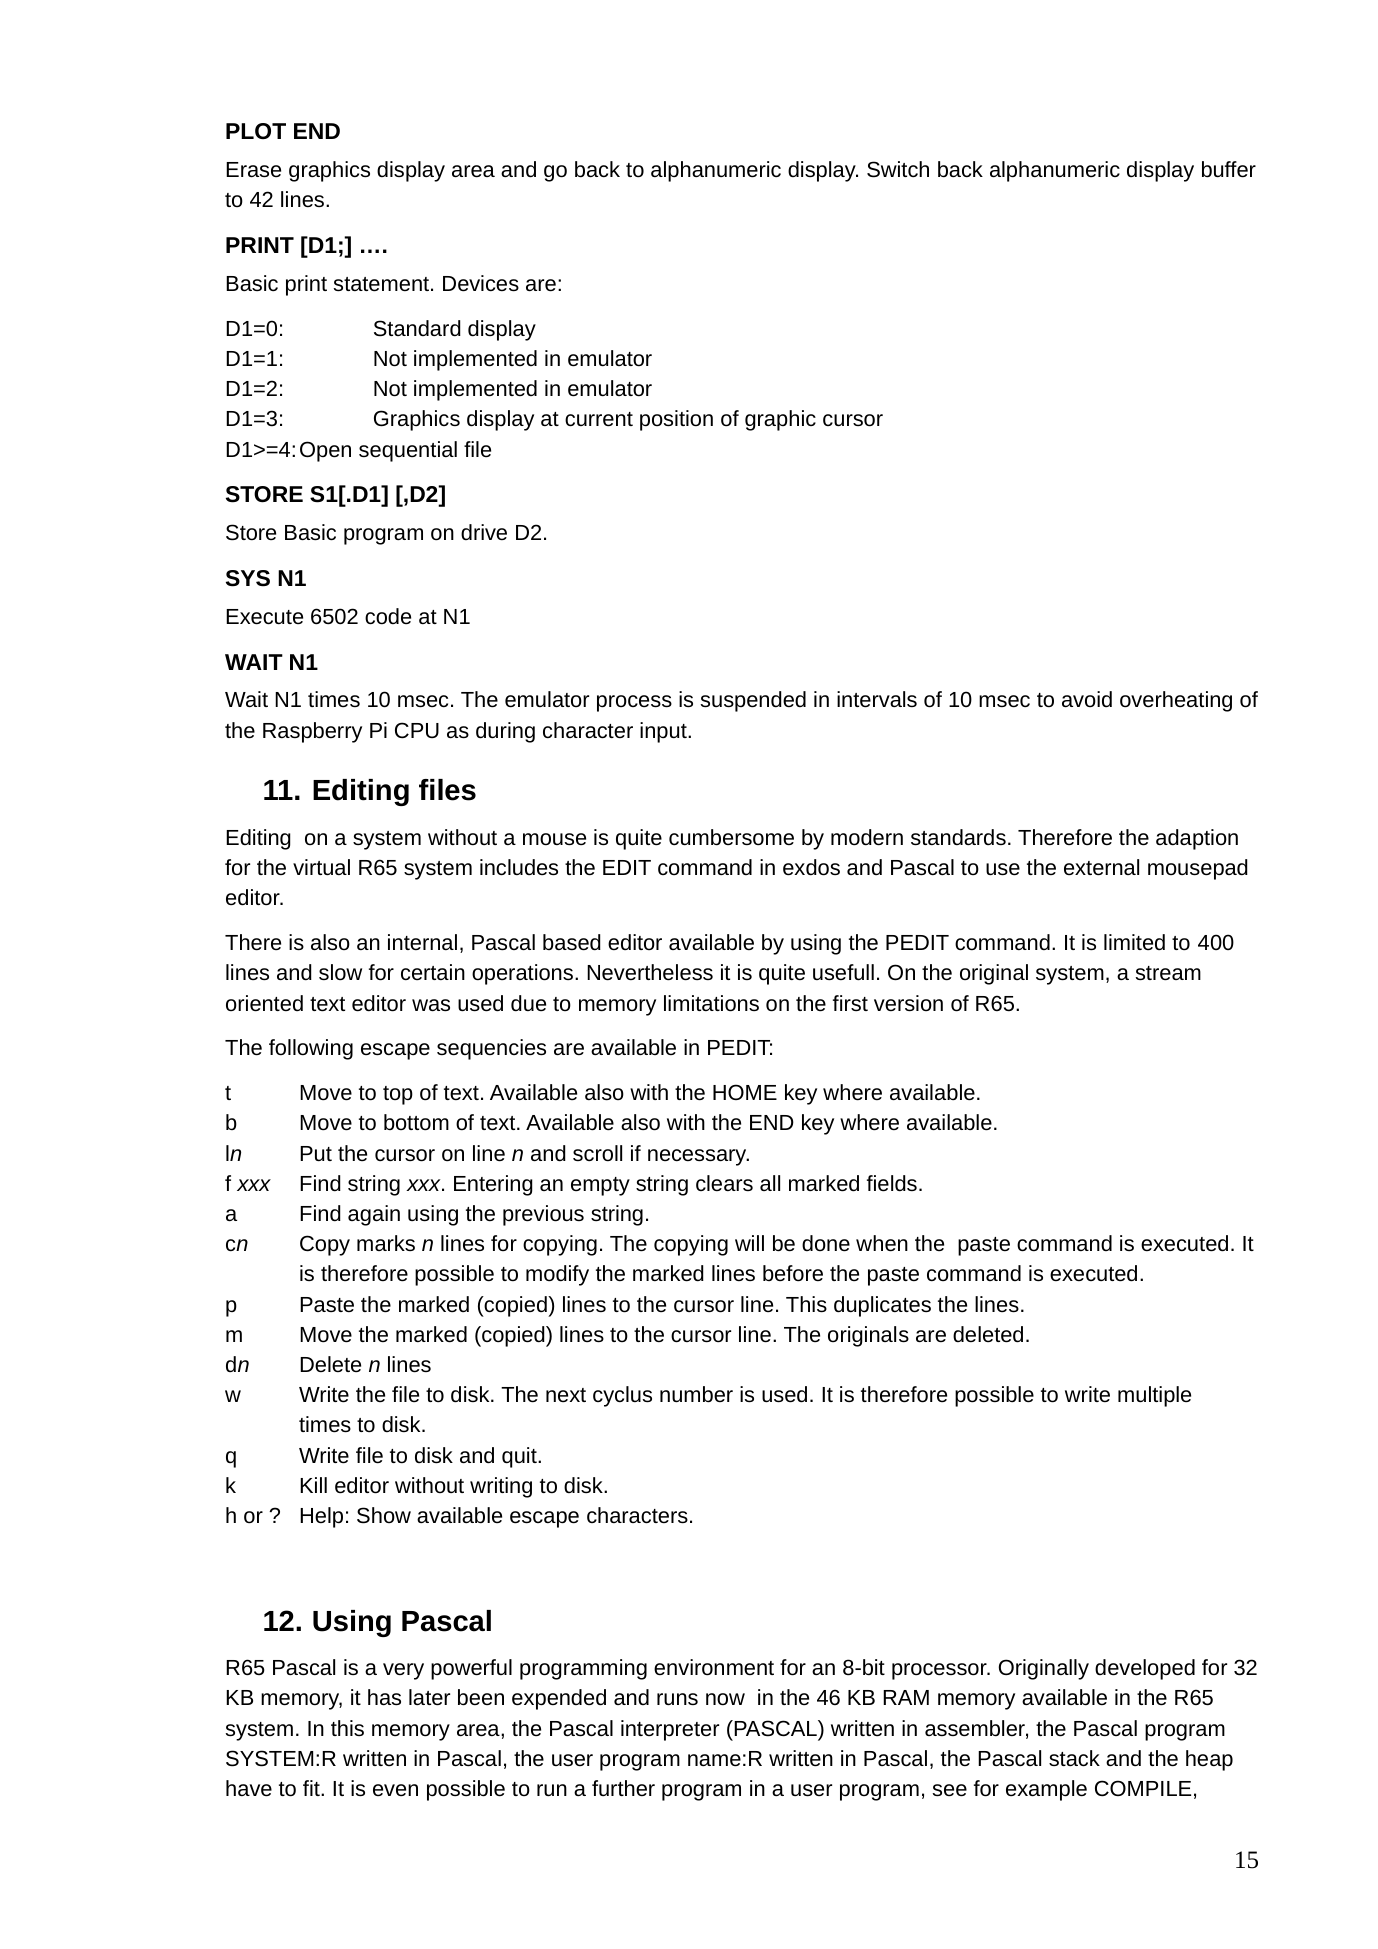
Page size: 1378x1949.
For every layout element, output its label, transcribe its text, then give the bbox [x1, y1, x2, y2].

text Wait N1 times 10 msec. The emulator process is suspended in intervals of 10 msec to avoid overheating of the Raspberry Pi CPU as during character input. [225, 687, 1259, 743]
text Store Basic program on drive D2. [225, 520, 1259, 545]
text D1=0: Standard display D1=1: Not implemented in emulator D1=2: Not implemented in emulator D1=3: Graphics display at current position of graphic cursor D1>=4: Open sequential file [225, 316, 1259, 462]
text R65 Pascal is a very powerful programming environment for an 8-bit processor. Originally developed for 32 KB memory, it has later been expended and runs now in the 46 KB RAM memory available in the R65 system. In this memory area, the Pascal interpreter (PASCAL) written in assembler, the Pascal program SYSTEM:R written in Pascal, the user program name:R written in Pascal, the Pascal stack and the heap have to fit. It is even possible to run a further program in a user program, see for example COMPILE, [225, 1655, 1259, 1801]
subtitle WAIT N1 [225, 648, 1259, 675]
text Basic print statement. Devices are: [225, 271, 1259, 296]
text Execute 6502 code at N1 [225, 604, 1259, 629]
text Erase graphics display area and go back to alphanumeric display. Switch back alphanumeric display buffer to 42 lines. [225, 157, 1259, 212]
subtitle PRINT [D1;] …. [225, 232, 1259, 258]
text t Move to top of text. Available also with the HOME key where available. b Move to bottom of text. Available also with the END key where available. ln Put the cursor on line n and scroll if necessary. f xxx Find string xxx. Entering an empty string clears all marked fields. a Find again using the previous string. cn Copy marks n lines for copying. The copying will be done when the paste command is executed. It is therefore possible to modify the marked lines before the paste command is executed. p Paste the marked (copied) lines to the cursor line. This duplicates the lines. m Move the marked (copied) lines to the cursor line. The originals are deleted. dn Delete n lines w Write the file to disk. The next cyclus number is used. It is therefore possible to write multiple times to disk. q Write file to disk and quit. k Kill editor without writing to disk. h or ? Help: Show available escape characters. [225, 1080, 1259, 1528]
subtitle Editing files [262, 773, 1259, 807]
text The following escape sequencies are available in PEDIT: [225, 1035, 1259, 1061]
subtitle SYS N1 [225, 565, 1259, 591]
subtitle Using Pascal [262, 1603, 1259, 1637]
subtitle PLOT END [225, 118, 1259, 144]
text There is also an internal, Pascal based editor available by using the PEDIT command. It is limited to 400 lines and slow for certain operations. Nevertheless it is quite usefull. On the original system, a stream oriented text editor was used due to memory limitations on the first version of R65. [225, 930, 1259, 1016]
subtitle STORE S1[.D1] [,D2] [225, 481, 1259, 508]
text Editing on a system without a mouse is quite cumbersome by modern standards. Therefore the adaption for the virtual R65 system includes the EDIT command in exdos and Pascal to use the external mousepad editor. [225, 825, 1259, 911]
